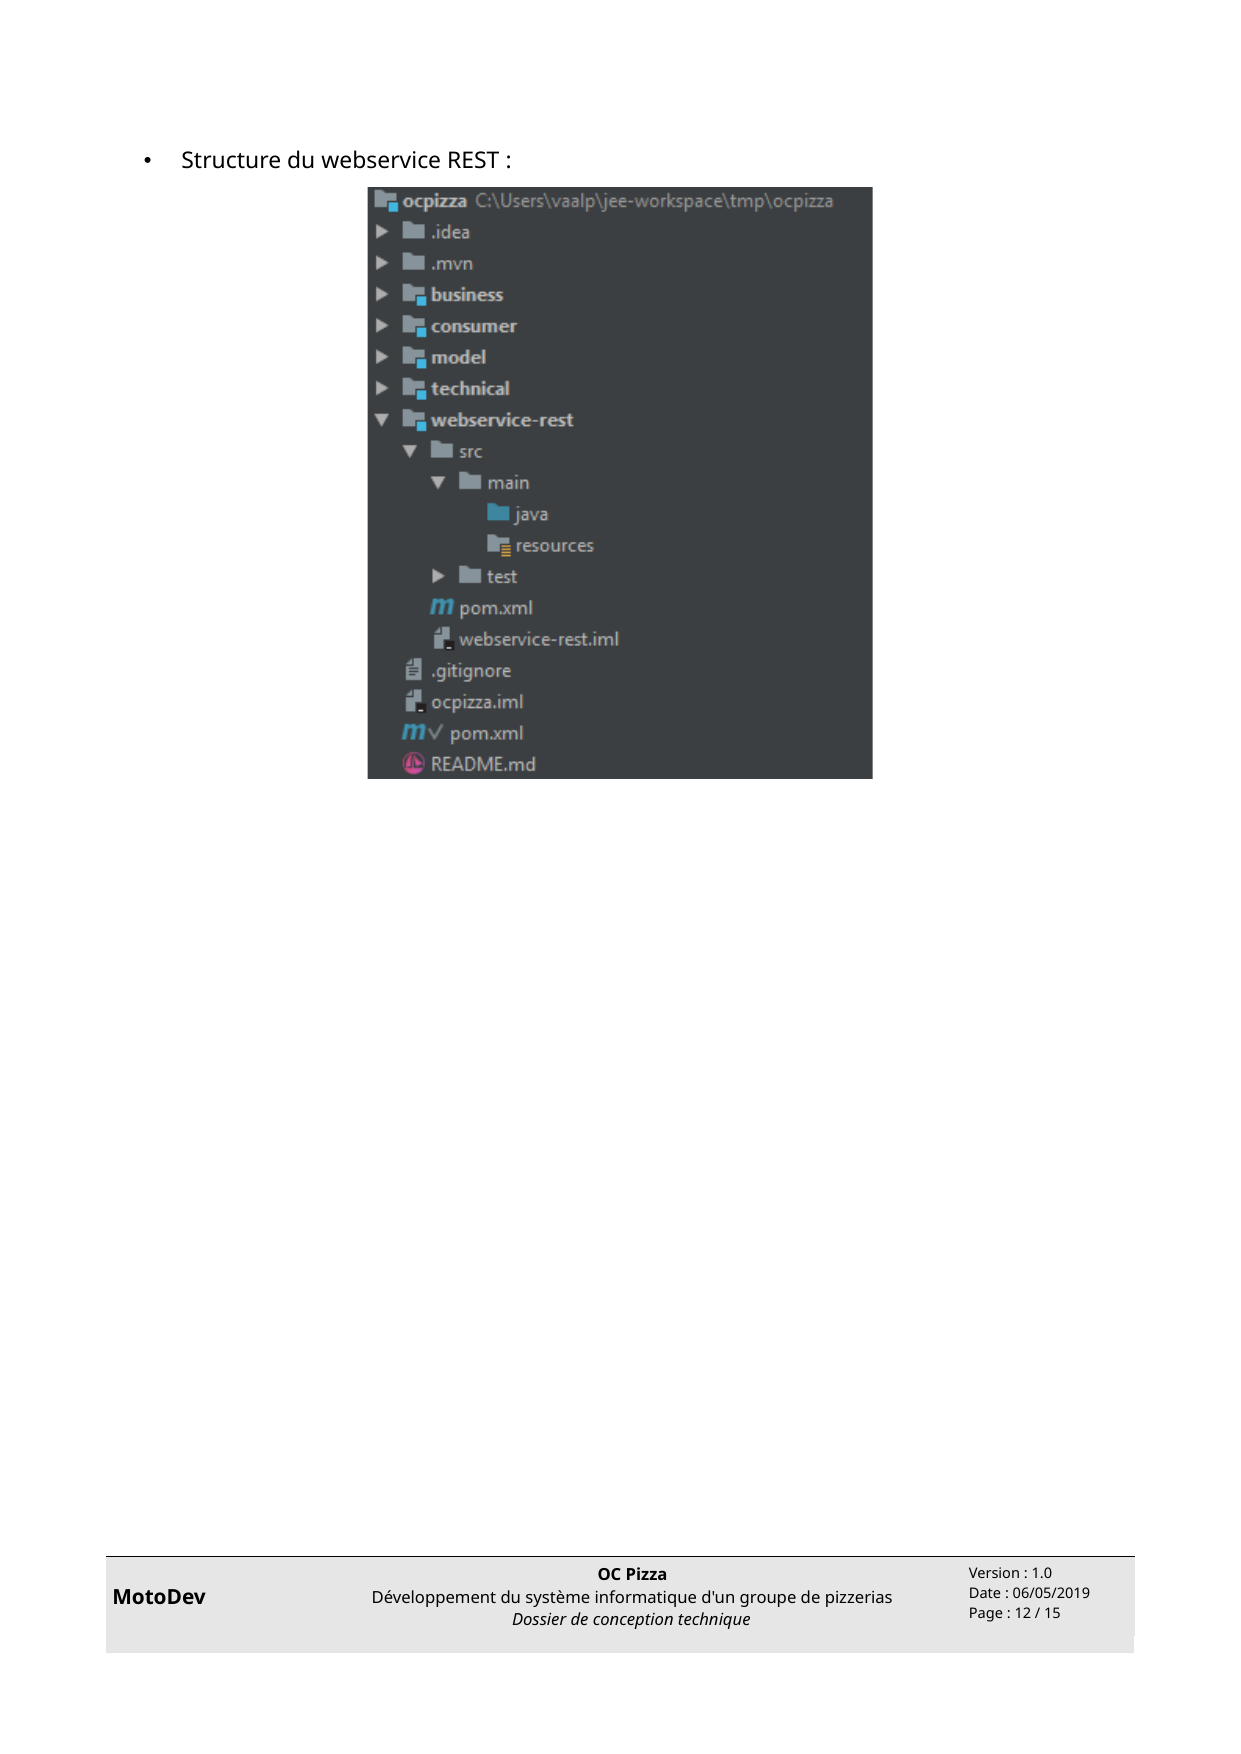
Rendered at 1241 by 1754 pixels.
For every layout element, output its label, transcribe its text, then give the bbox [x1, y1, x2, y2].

list Structure du webservice REST : [144, 144, 1134, 175]
picture [367, 187, 873, 779]
